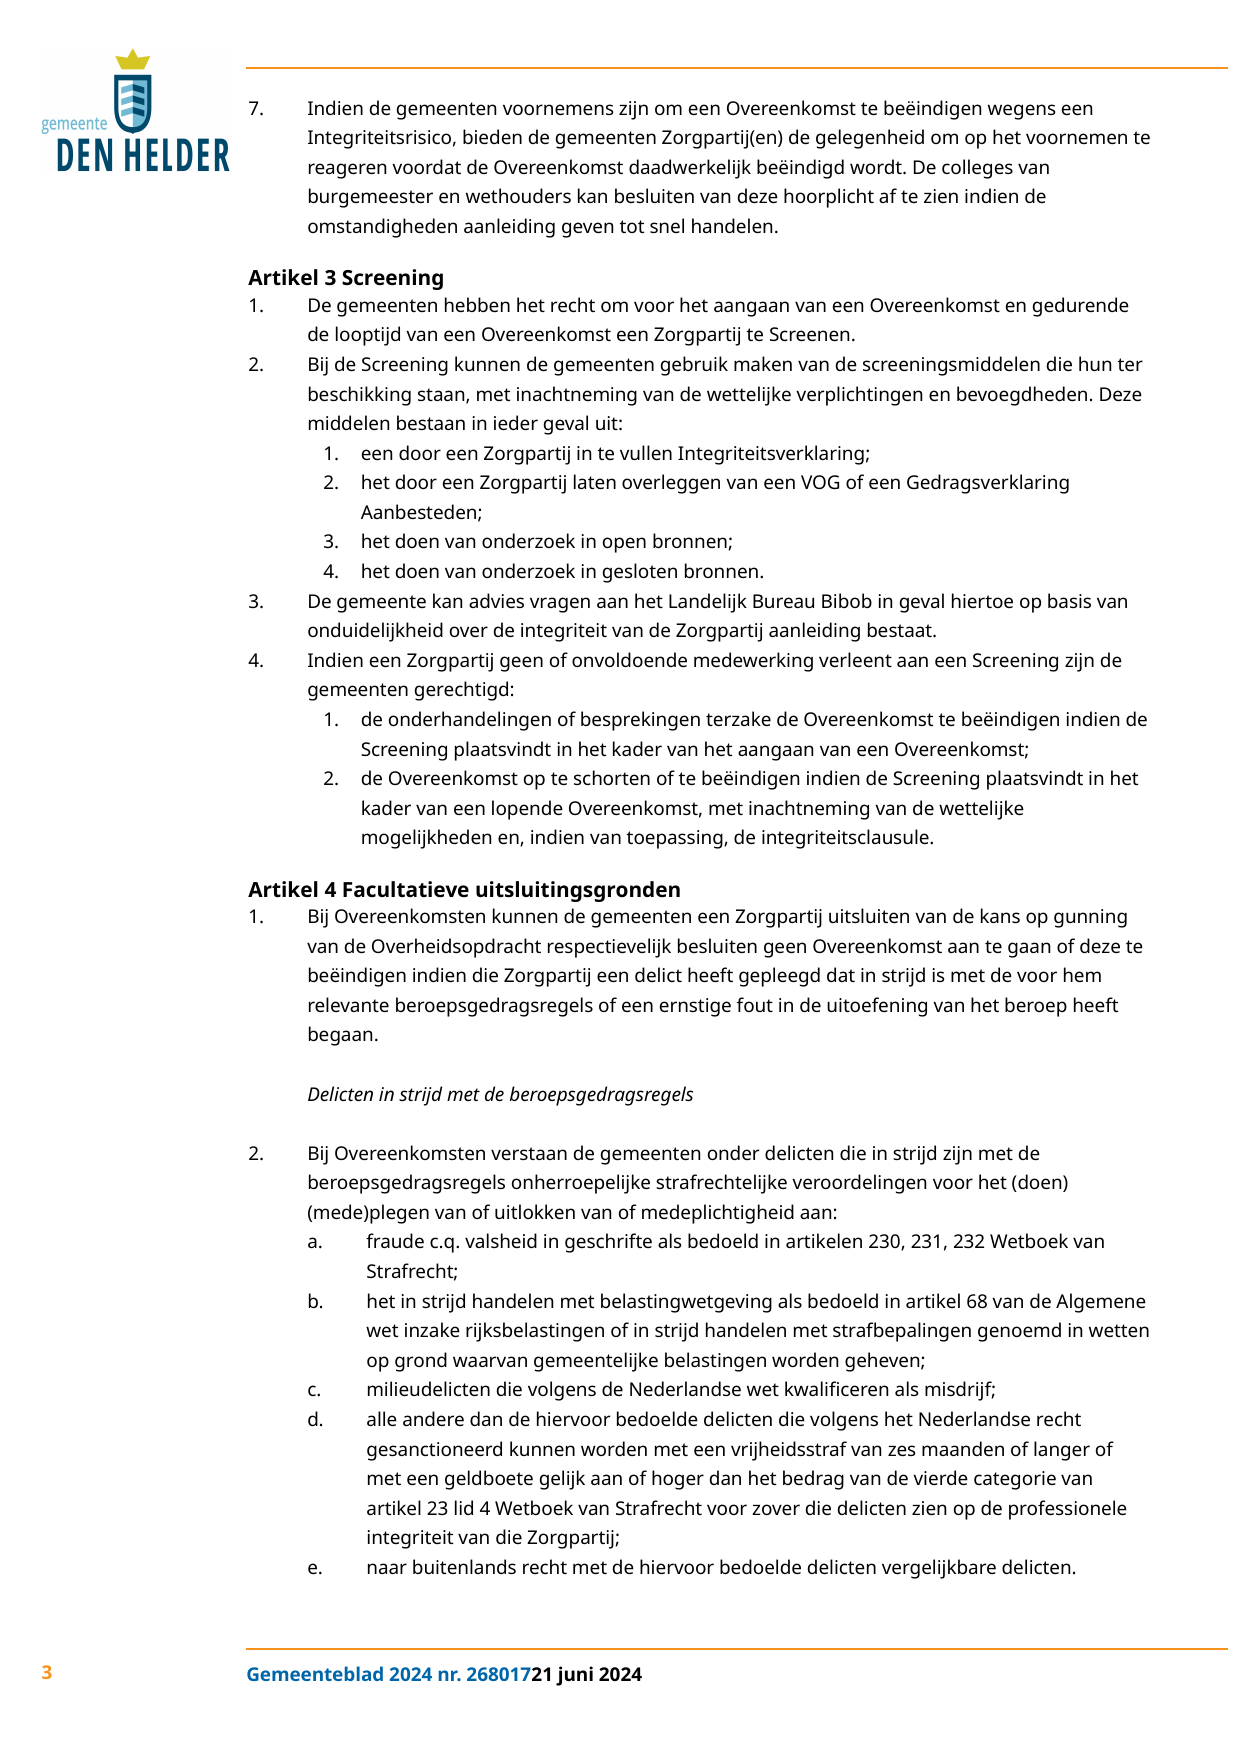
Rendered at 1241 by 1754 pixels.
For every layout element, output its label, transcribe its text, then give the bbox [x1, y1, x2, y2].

list Bij de Screening kunnen de gemeenten gebruik maken van de screeningsmiddelen die hun ter beschikking staan, met inachtneming van de wettelijke verplichtingen en bevoegdheden. Deze middelen bestaan in ieder geval uit: [248, 351, 1152, 436]
text Artikel 3 Screening [248, 263, 1152, 292]
list Bij Overeenkomsten verstaan de gemeenten onder delicten die in strijd zijn met de beroepsgedragsregels onherroepelijke strafrechtelijke veroordelingen voor het (doen) (mede)plegen van of uitlokken van of medeplichtigheid aan: [248, 1140, 1152, 1225]
list de Overeenkomst op te schorten of te beëindigen indien de Screening plaatsvindt in het kader van een lopende Overeenkomst, met inachtneming van de wettelijke mogelijkheden en, indien van toepassing, de integriteitsclausule. [323, 765, 1152, 850]
picture [130, 157, 135, 172]
text Artikel 4 Facultatieve uitsluitingsgronden [248, 875, 1152, 903]
picture [41, 47, 231, 172]
list De gemeenten hebben het recht om voor het aangaan van een Overeenkomst en gedurende de looptijd van een Overeenkomst een Zorgpartij te Screenen. [248, 292, 1152, 347]
picture [63, 144, 68, 165]
list Indien de gemeenten voornemens zijn om een Overeenkomst te beëindigen wegens een Integriteitsrisico, bieden de gemeenten Zorgpartij(en) de gelegenheid om op het voornemen te reageren voordat de Overeenkomst daadwerkelijk beëindigd wordt. De colleges van burgemeester en wethouders kan besluiten van deze hoorplicht af te zien indien de omstandigheden aanleiding geven tot snel handelen. [248, 95, 1152, 239]
list het door een Zorgpartij laten overleggen van een VOG of een Gedragsverklaring Aanbesteden; [323, 469, 1152, 525]
list alle andere dan de hiervoor bedoelde delicten die volgens het Nederlandse recht gesanctioneerd kunnen worden met een vrijheidsstraf van zes maanden of langer of met een geldboete gelijk aan of hoger dan het bedrag van de vierde categorie van artikel 23 lid 4 Wetboek van Strafrecht voor zover die delicten zien op de professionele integriteit van die Zorgpartij; [307, 1406, 1152, 1550]
list De gemeente kan advies vragen aan het Landelijk Bureau Bibob in geval hiertoe op basis van onduidelijkheid over de integriteit van de Zorgpartij aanleiding bestaat. [248, 588, 1152, 643]
list naar buitenlands recht met de hiervoor bedoelde delicten vergelijkbare delicten. [307, 1554, 1152, 1580]
list het in strijd handelen met belastingwetgeving als bedoeld in artikel 68 van de Algemene wet inzake rijksbelastingen of in strijd handelen met strafbepalingen genoemd in wetten op grond waarvan gemeentelijke belastingen worden geheven; [307, 1288, 1152, 1373]
list de onderhandelingen of besprekingen terzake de Overeenkomst te beëindigen indien de Screening plaatsvindt in het kader van het aangaan van een Overeenkomst; [323, 706, 1152, 761]
picture [220, 160, 224, 172]
picture [182, 144, 187, 165]
list het doen van onderzoek in open bronnen; [323, 529, 1152, 554]
list Bij Overeenkomsten kunnen de gemeenten een Zorgpartij uitsluiten van de kans op gunning van de Overheidsopdracht respectievelijk besluiten geen Overeenkomst aan te gaan of deze te beëindigen indien die Zorgpartij een delict heeft gepleegd dat in strijd is met de voor hem relevante beroepsgedragsregels of een ernstige fout in de uitoefening van het beroep heeft begaan. [248, 903, 1152, 1047]
list fraude c.q. valsheid in geschrifte als bedoeld in artikelen 230, 231, 232 Wetboek van Strafrecht; [307, 1229, 1152, 1284]
list Delicten in strijd met de beroepsgedragsregels [248, 1081, 1152, 1107]
list het doen van onderzoek in gesloten bronnen. [323, 558, 1152, 584]
list milieudelicten die volgens de Nederlandse wet kwalificeren als misdrijf; [307, 1377, 1152, 1402]
list een door een Zorgpartij in te vullen Integriteitsverklaring; [323, 440, 1152, 466]
picture [100, 154, 106, 172]
list Indien een Zorgpartij geen of onvoldoende medewerking verleent aan een Screening zijn de gemeenten gerechtigd: [248, 647, 1152, 702]
